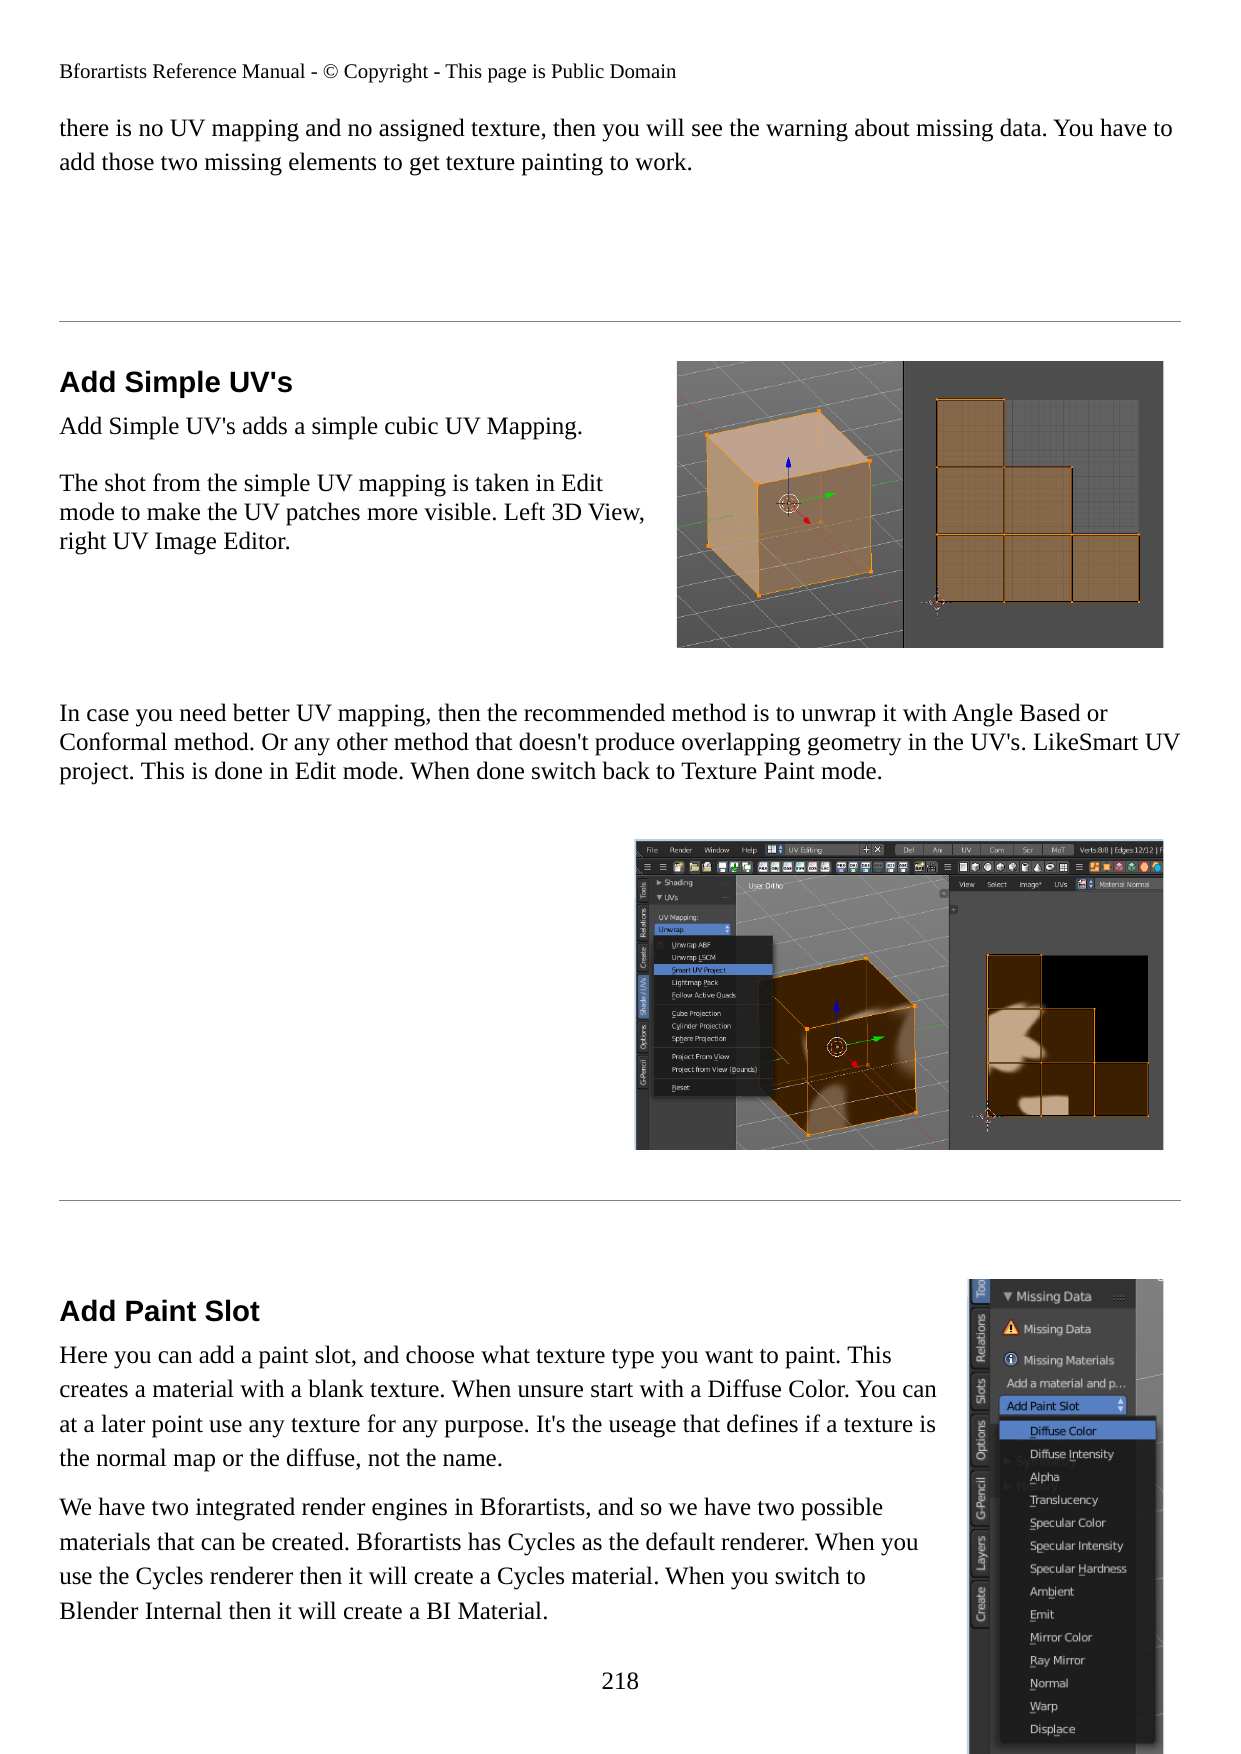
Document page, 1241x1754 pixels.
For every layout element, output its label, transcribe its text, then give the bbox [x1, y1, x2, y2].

picture [966, 1279, 1164, 1754]
text there is no UV mapping and no assigned texture, then you will see the warning about missing data. You have to add those two missing elements to get texture painting to work. [59, 113, 1181, 176]
picture [634, 839, 1164, 1150]
subtitle [1164, 1293, 1181, 1327]
subtitle Add Paint Slot [59, 1293, 966, 1327]
picture [676, 361, 1164, 648]
text The shot from the simple UV mapping is taken in Edit mode to make the UV patches more visible. Left 3D View, right UV Image Editor. [59, 468, 676, 555]
text We have two integrated render engines in Bforartists, and so we have two possible materials that can be created. Bforartists has Cycles as the default renderer. When you use the Cycles renderer then it will create a Cycles material. When you switch to Blender Internal then it will create a BI Material. [59, 1492, 966, 1624]
text Add Simple UV's adds a simple cubic UV Mapping. [59, 411, 676, 440]
subtitle Add Simple UV's [59, 365, 676, 398]
subtitle [1164, 365, 1181, 398]
text Here you can add a paint slot, and choose what texture type you want to paint. This creates a material with a blank texture. When unsure start with a Diffuse Color. You can at a later point use any texture for any purpose. It's the useage that defines if a texture is the normal map or the diffuse, not the name. [59, 1340, 966, 1472]
text In case you need better UV mapping, then the recommended method is to unwrap it with Angle Based or Conformal method. Or any other method that doesn't produce overlapping geometry in the UV's. LikeSmart UV project. This is done in Edit mode. When done switch back to Texture Paint mode. [59, 698, 1181, 785]
